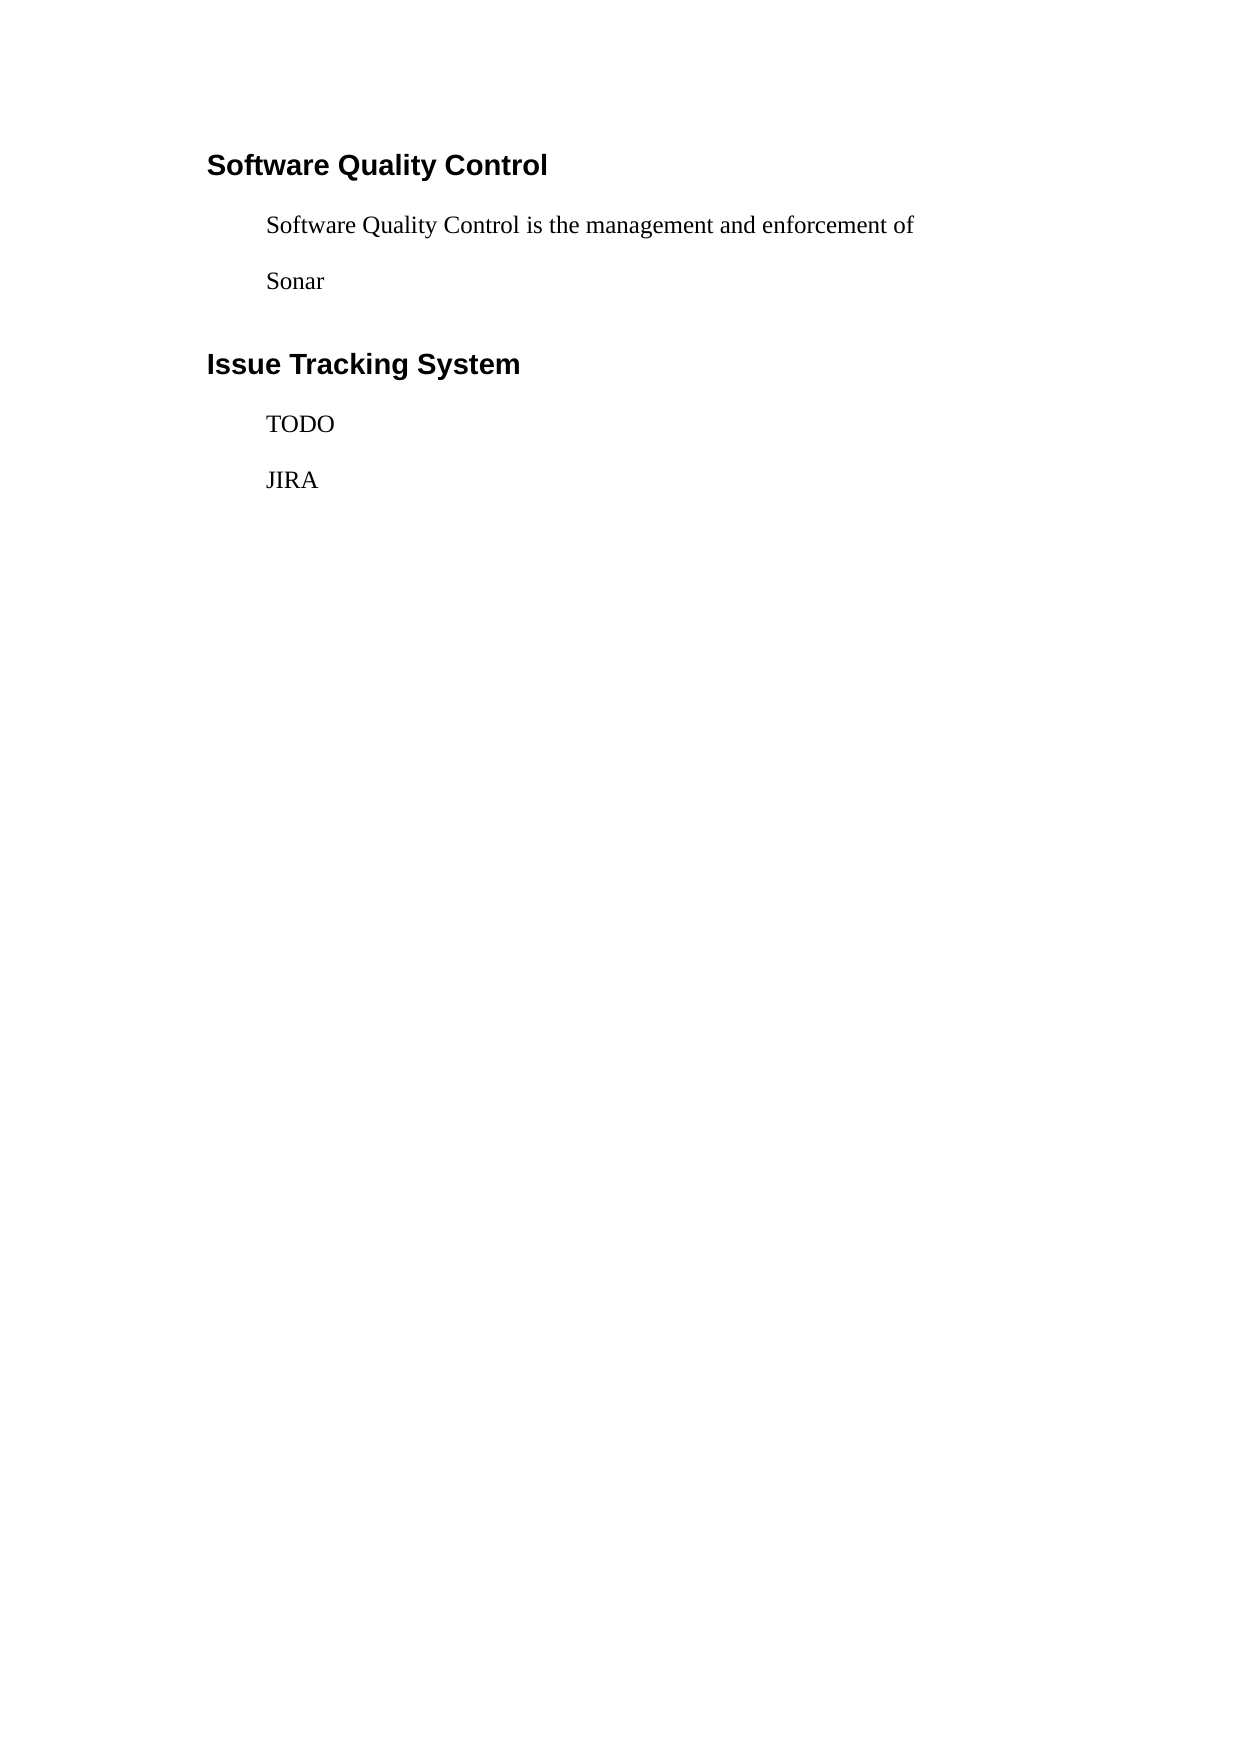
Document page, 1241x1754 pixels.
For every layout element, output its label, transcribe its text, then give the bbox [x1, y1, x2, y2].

text JIRA [207, 465, 1093, 494]
text TODO [207, 409, 1093, 438]
text Software Quality Control is the management and enforcement of [207, 210, 1093, 239]
subtitle Software Quality Control [207, 148, 1093, 181]
subtitle Issue Tracking System [207, 347, 1093, 380]
text Sonar [207, 266, 1093, 295]
